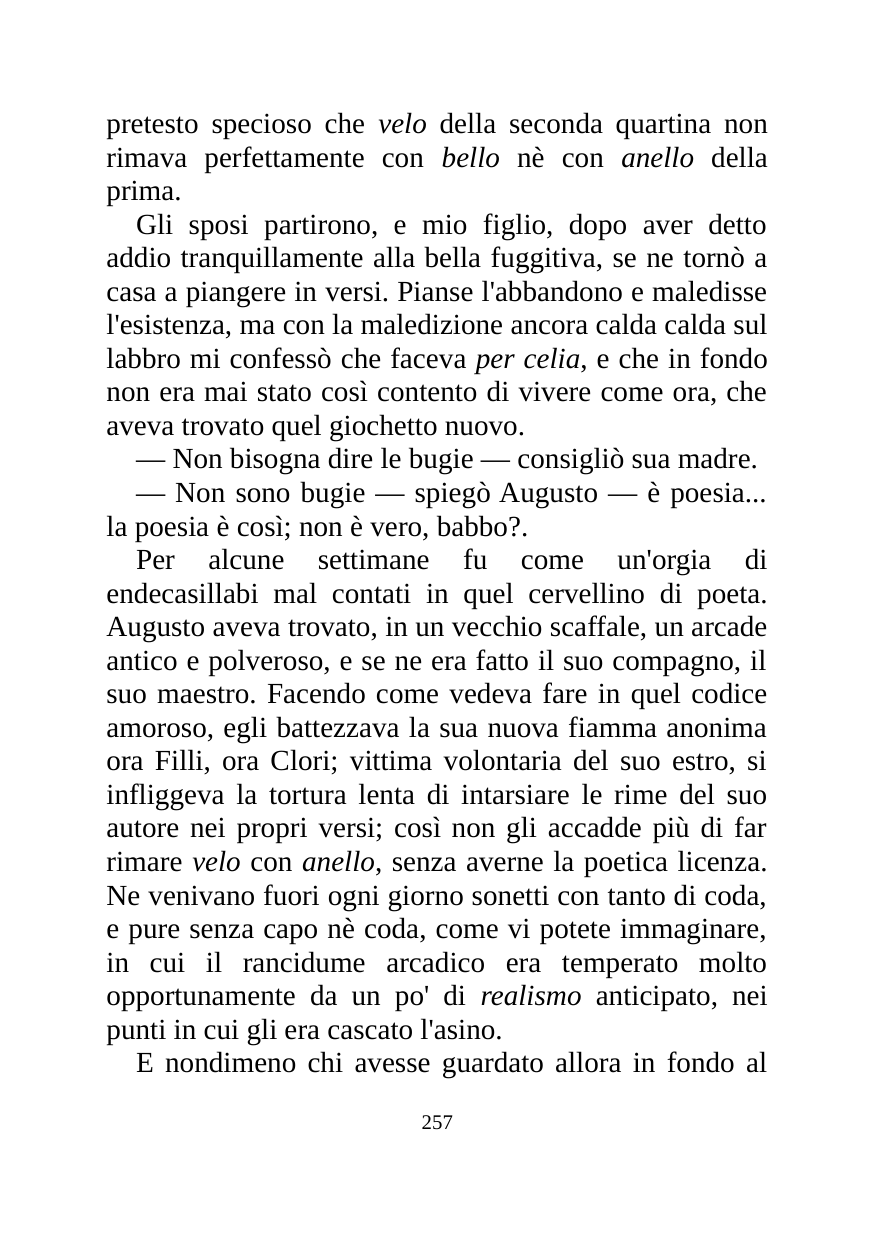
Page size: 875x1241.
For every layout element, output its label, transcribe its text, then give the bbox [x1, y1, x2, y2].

text E nondimeno chi avesse guardato allora in fondo al [106, 1045, 768, 1079]
text Gli sposi partirono, e mio figlio, dopo aver detto addio tranquillamente alla bella fuggitiva, se ne tornò a casa a piangere in versi. Pianse l'abbandono e maledisse l'esistenza, ma con la maledizione ancora calda calda sul labbro mi confessò che faceva per celia, e che in fondo non era mai stato così contento di vivere come ora, che aveva trovato quel giochetto nuovo. [106, 207, 768, 442]
text pretesto specioso che velo della seconda quartina non rimava perfettamente con bello nè con anello della prima. [106, 106, 768, 207]
text — Non bisogna dire le bugie — consigliò sua madre. [106, 442, 768, 475]
text Per alcune settimane fu come un'orgia di endecasillabi mal contati in quel cervellino di poeta. Augusto aveva trovato, in un vecchio scaffale, un arcade antico e polveroso, e se ne era fatto il suo compagno, il suo maestro. Facendo come vedeva fare in quel codice amoroso, egli battezzava la sua nuova fiamma anonima ora Filli, ora Clori; vittima volontaria del suo estro, si infliggeva la tortura lenta di intarsiare le rime del suo autore nei propri versi; così non gli accadde più di far rimare velo con anello, senza averne la poetica licenza. Ne venivano fuori ogni giorno sonetti con tanto di coda, e pure senza capo nè coda, come vi potete immaginare, in cui il rancidume arcadico era temperato molto opportunamente da un po' di realismo anticipato, nei punti in cui gli era cascato l'asino. [106, 542, 768, 1045]
text — Non sono bugie — spiegò Augusto — è poesia... la poesia è così; non è vero, babbo?. [106, 475, 768, 542]
